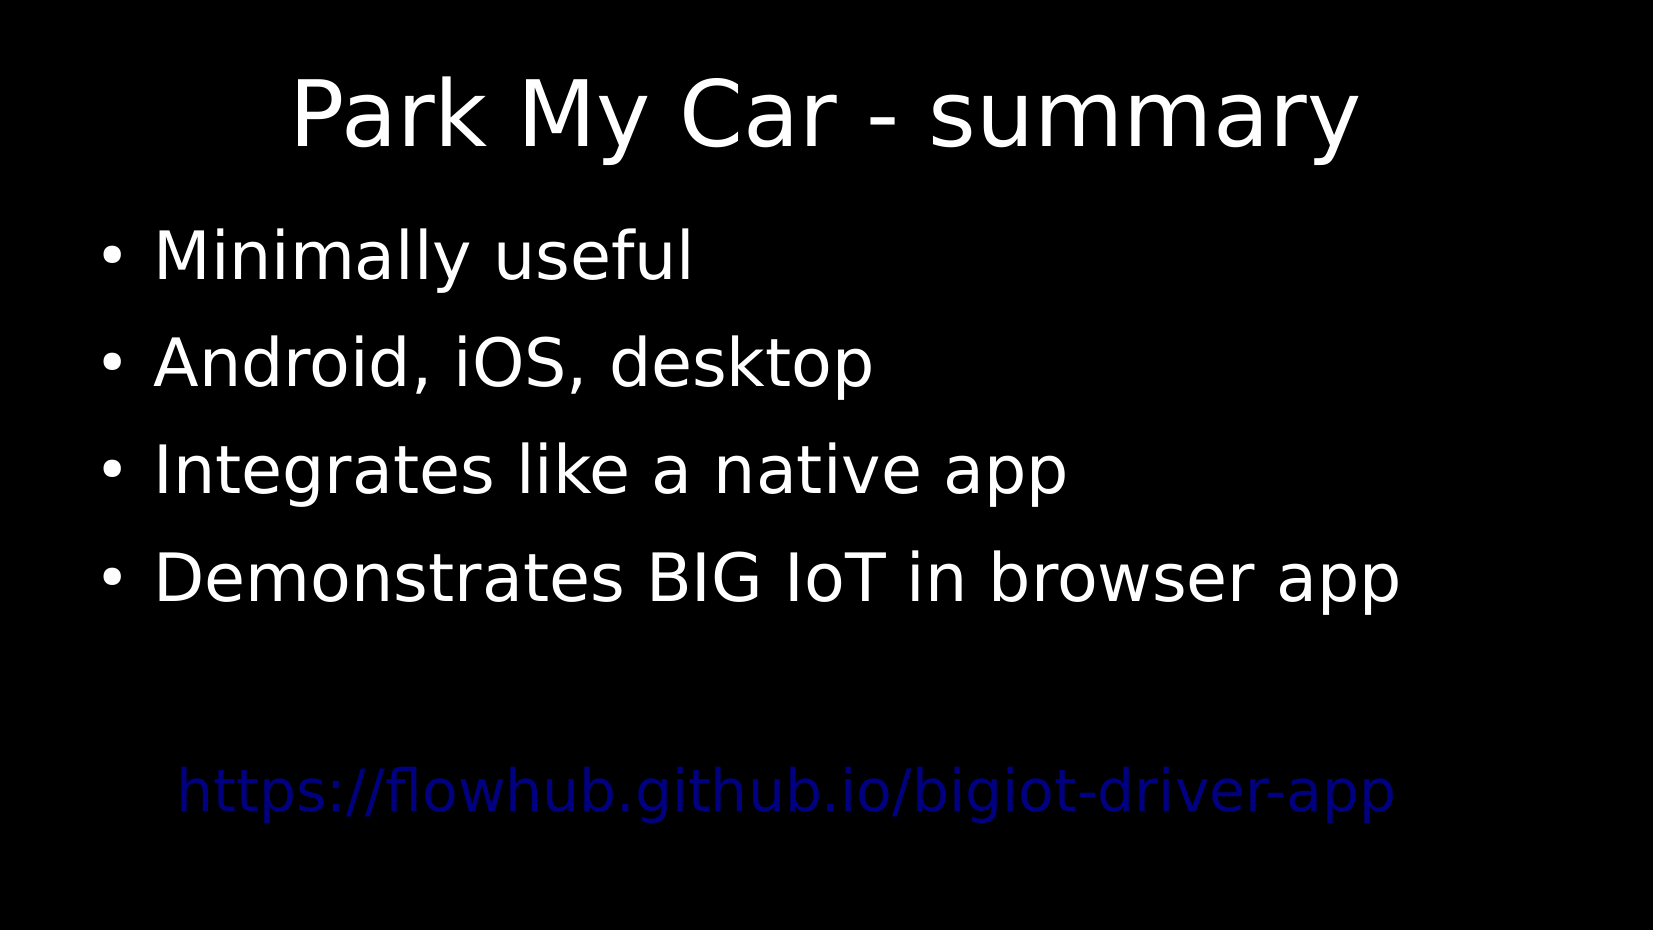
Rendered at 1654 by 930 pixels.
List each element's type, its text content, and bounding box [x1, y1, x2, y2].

text_box https://flowhub.github.io/bigiot-driver-app [162, 750, 1486, 901]
title Park My Car - summary [82, 37, 1571, 193]
list Minimally useful Android, iOS, desktop Integrates like a native app Demonstrates BIG IoT in browser app [82, 217, 1571, 811]
